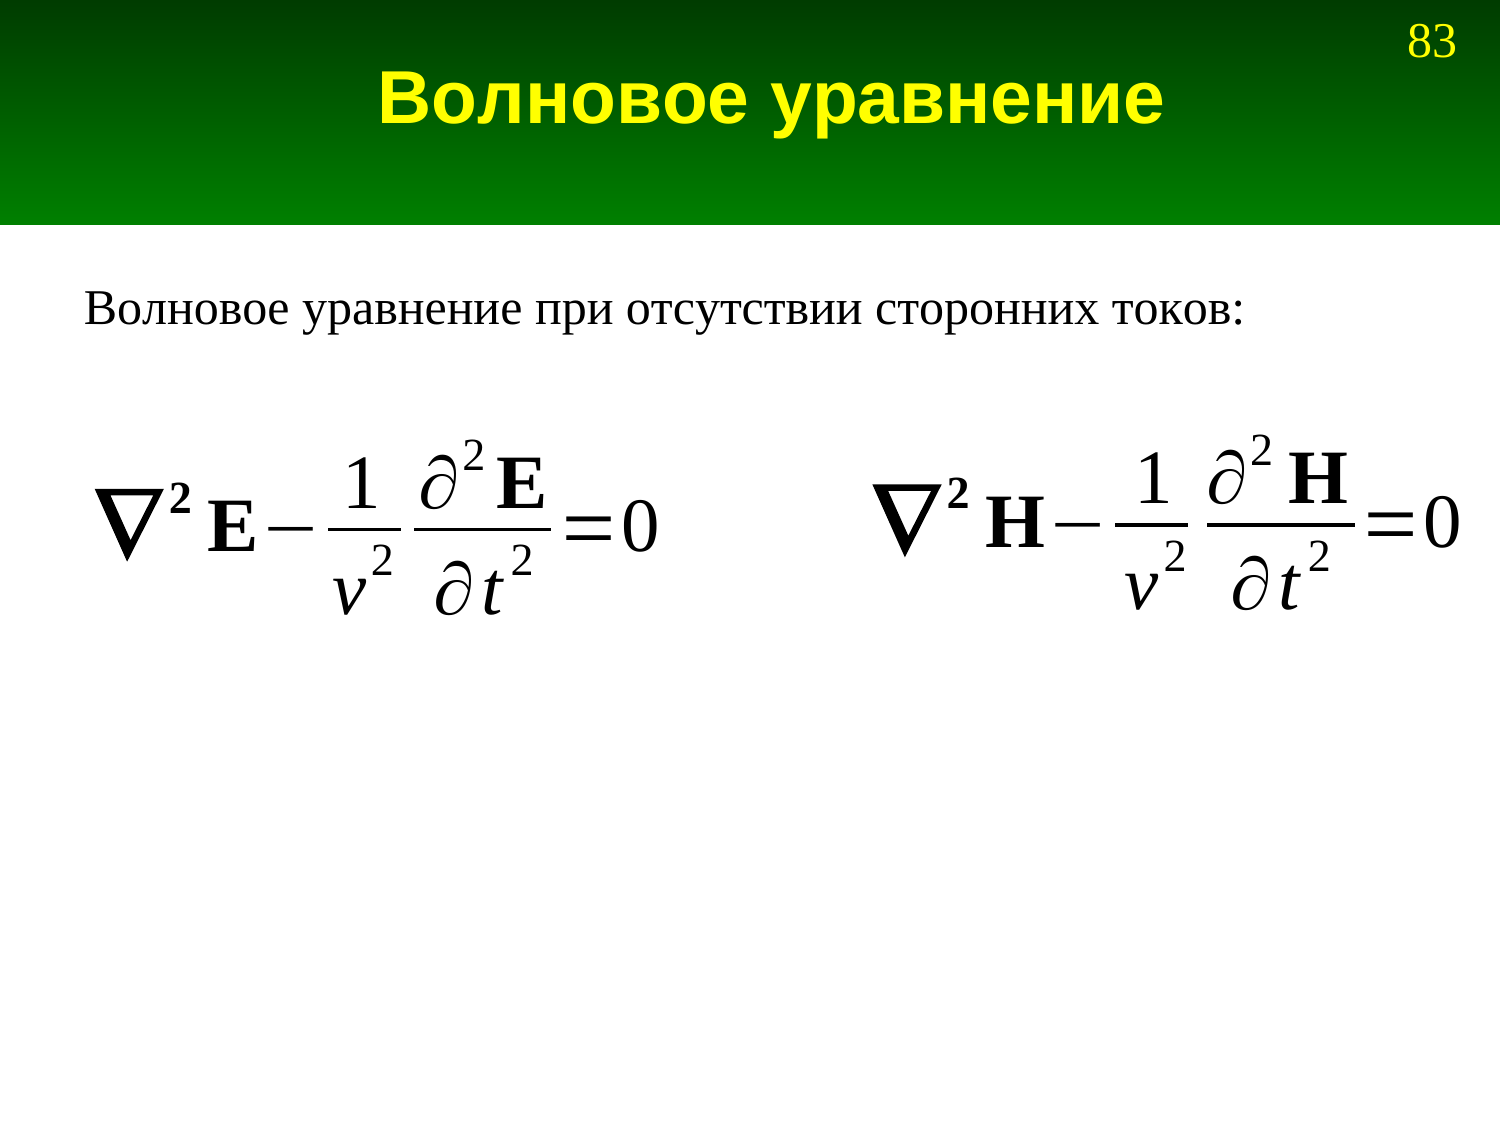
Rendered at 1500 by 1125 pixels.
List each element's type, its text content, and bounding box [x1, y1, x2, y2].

chart [850, 422, 1483, 626]
title Волновое уравнение [123, 0, 1399, 188]
text_box Волновое уравнение при отсутствии сторонних токов: [69, 267, 1497, 343]
chart [72, 426, 681, 631]
